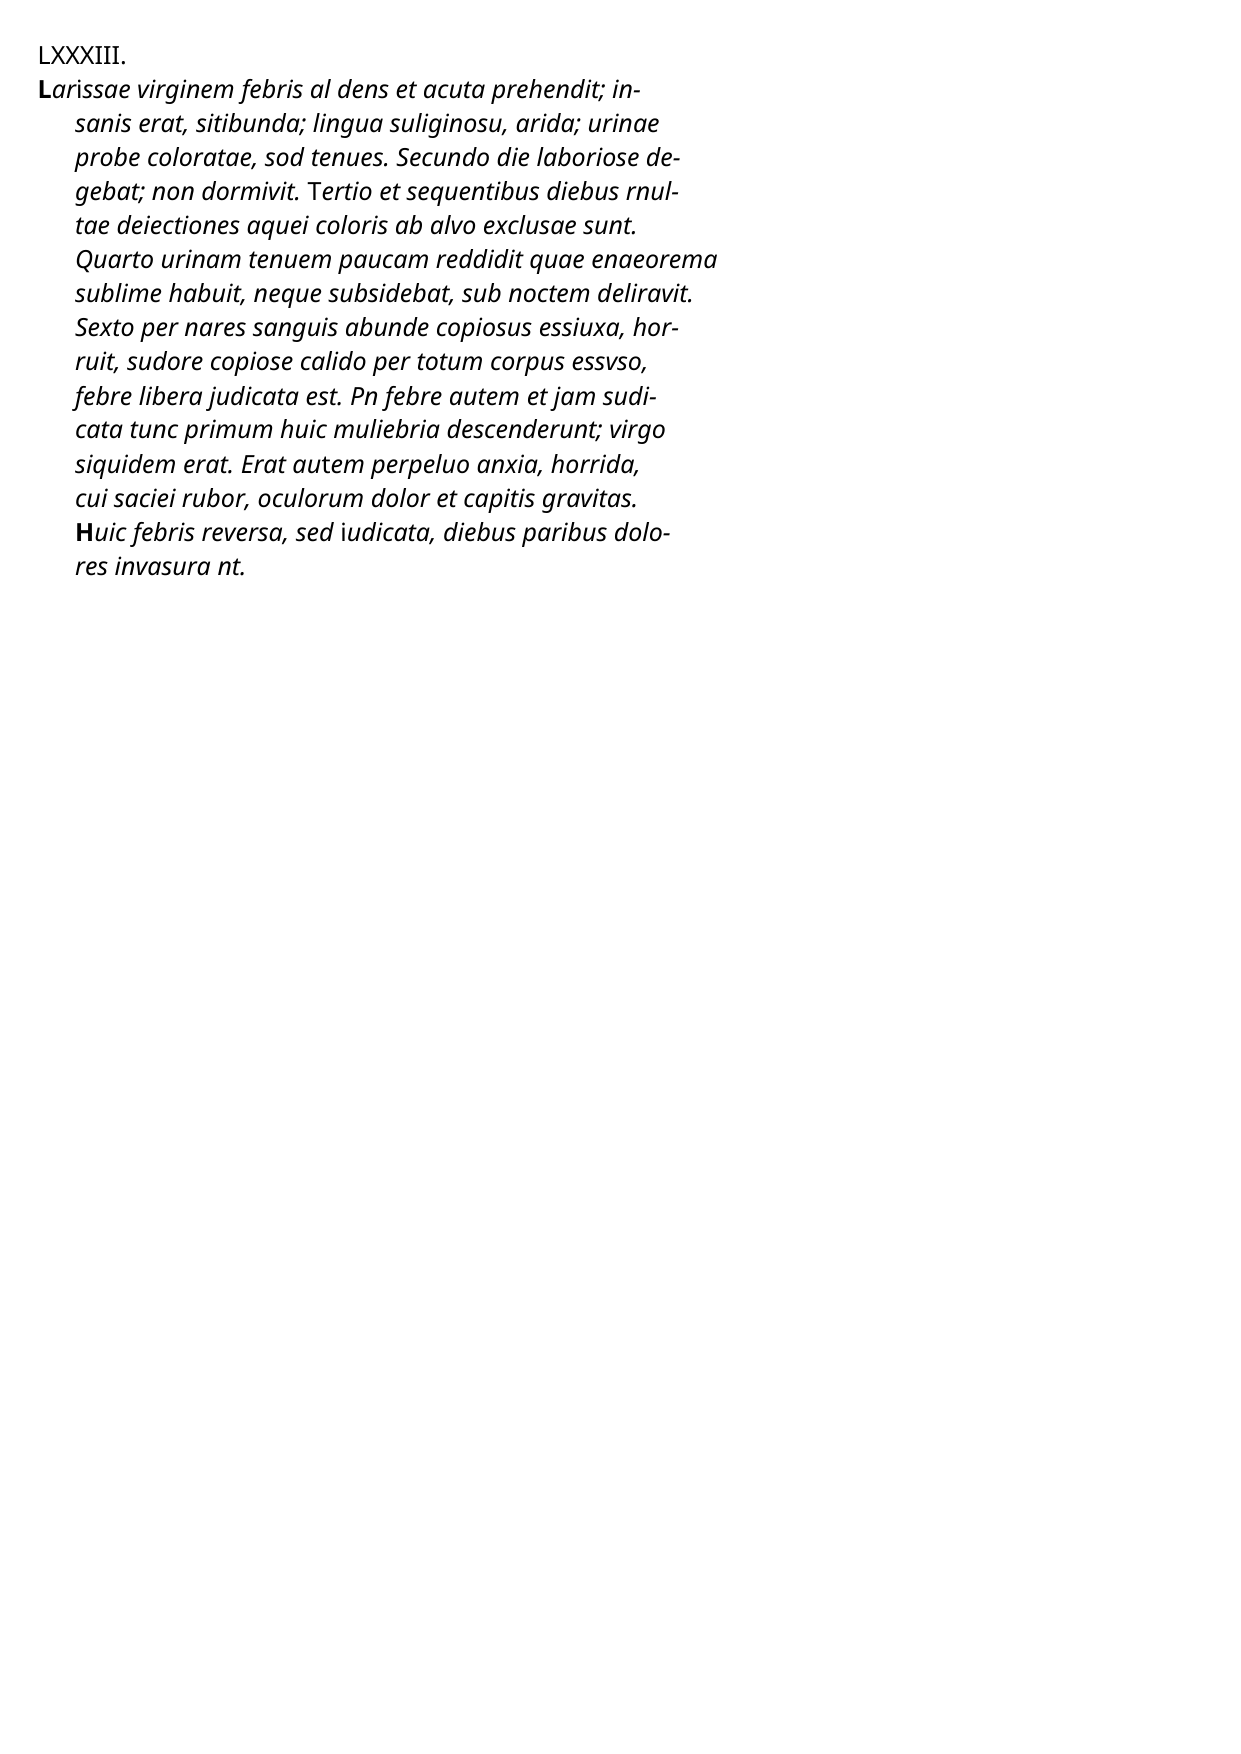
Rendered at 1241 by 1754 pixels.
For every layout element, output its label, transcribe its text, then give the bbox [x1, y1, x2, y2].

text LXXXIII. [37, 37, 1203, 72]
text Larissae virginem febris al dens et acuta prehendit; in- sanis erat, sitibunda; lingua suliginosu, arida; urinae probe coloratae, sod tenues. Secundo die laboriose de- gebat; non dormivit. Tertio et sequentibus diebus rnul- tae deiectiones aquei coloris ab alvo exclusae sunt. Quarto urinam tenuem paucam reddidit quae enaeorema sublime habuit, neque subsidebat, sub noctem deliravit. Sexto per nares sanguis abunde copiosus essiuxa, hor- ruit, sudore copiose calido per totum corpus essvso, febre libera judicata est. Pn febre autem et jam sudi- cata tunc primum huic muliebria descenderunt; virgo siquidem erat. Erat autem perpeluo anxia, horrida, cui saciei rubor, oculorum dolor et capitis gravitas. Huic febris reversa, sed iudicata, diebus paribus dolo- res invasura nt. [37, 72, 1203, 582]
